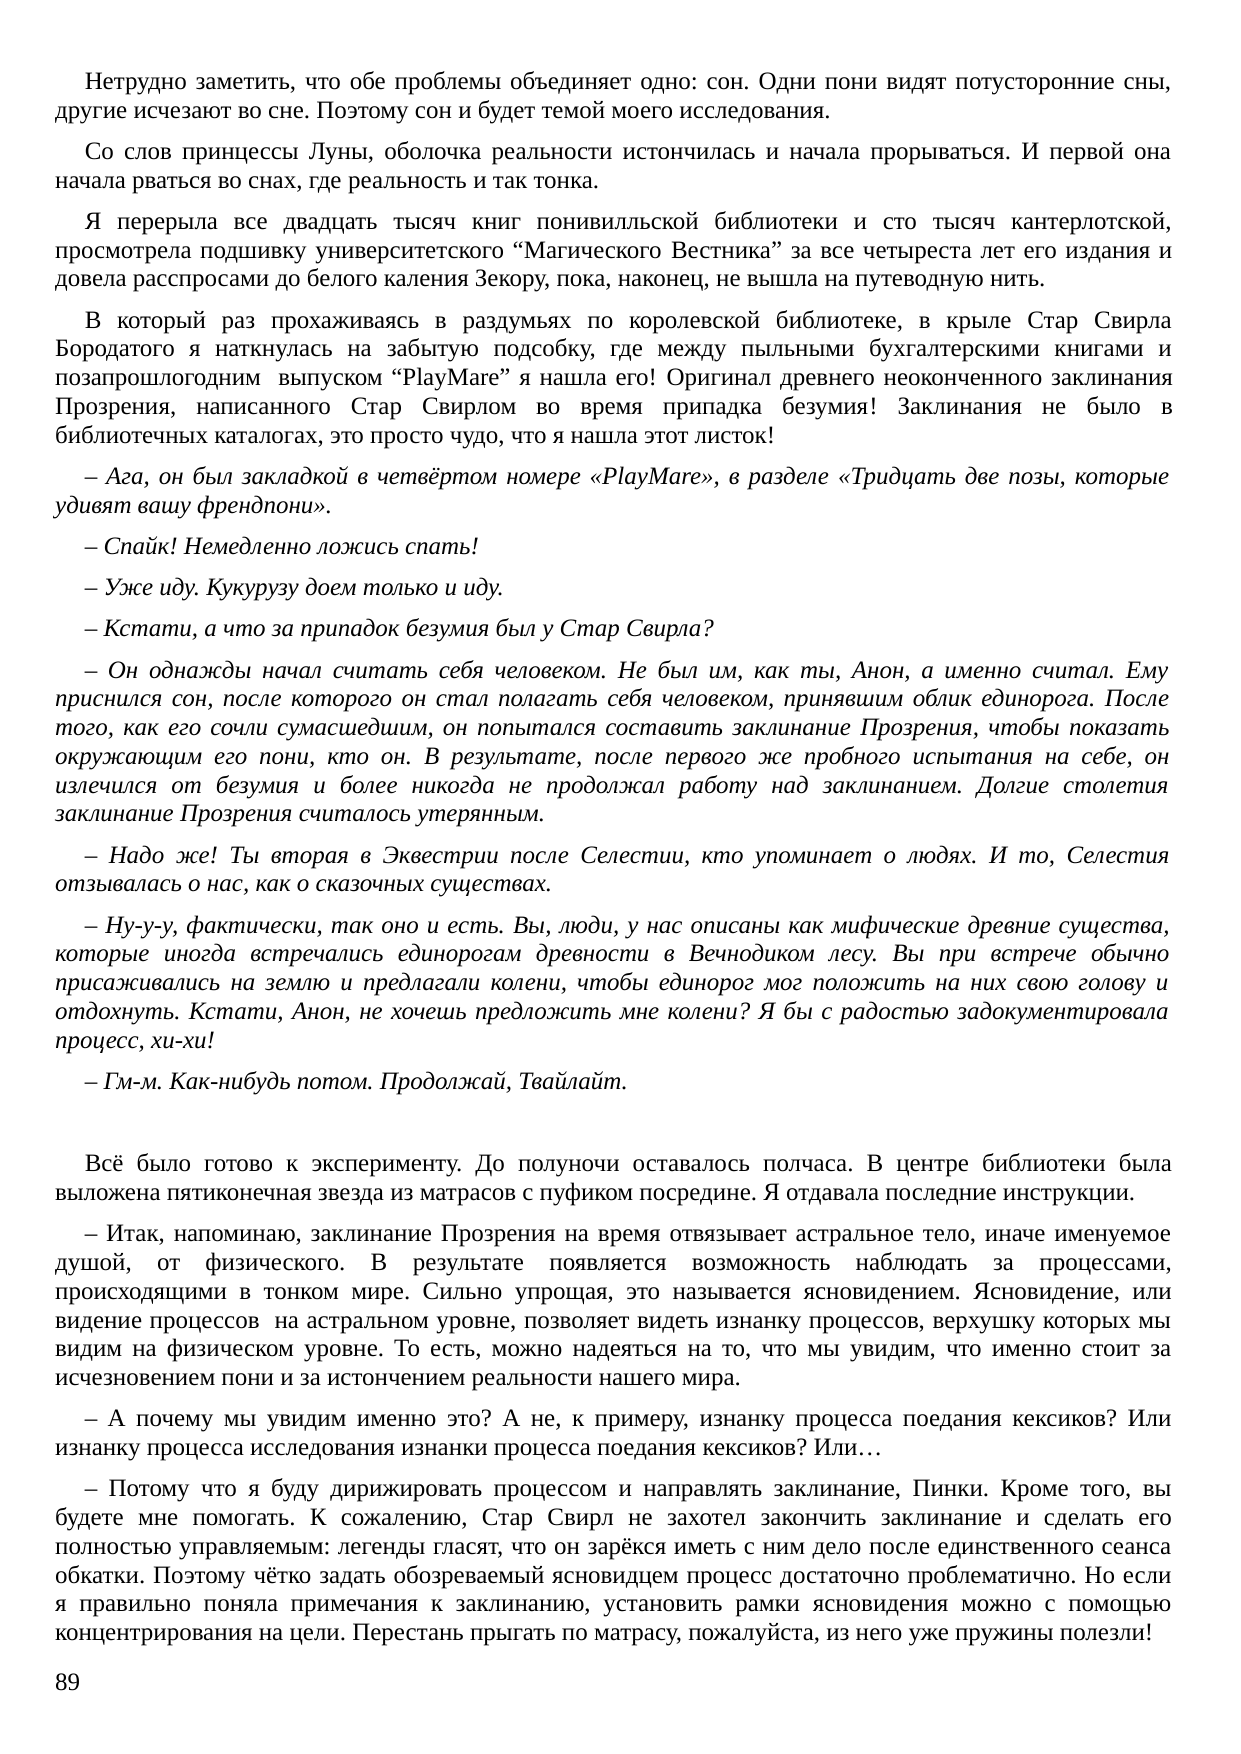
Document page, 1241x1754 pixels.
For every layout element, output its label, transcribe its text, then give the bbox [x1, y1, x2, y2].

text – Ну-у-у, фактически, так оно и есть. Вы, люди, у нас описаны как мифические древние существа, которые иногда встречались единорогам древности в Вечнодиком лесу. Вы при встрече обычно присаживались на землю и предлагали колени, чтобы единорог мог положить на них свою голову и отдохнуть. Кстати, Анон, не хочешь предложить мне колени? Я бы с радостью задокументировала процесс, хи-хи! [55, 910, 1173, 1053]
text – Кстати, а что за припадок безумия был у Стар Свирла? [55, 613, 1173, 642]
text – А почему мы увидим именно это? А не, к примеру, изнанку процесса поедания кексиков? Или изнанку процесса исследования изнанки процесса поедания кексиков? Или… [55, 1403, 1173, 1461]
text – Потому что я буду дирижировать процессом и направлять заклинание, Пинки. Кроме того, вы будете мне помогать. К сожалению, Стар Свирл не захотел закончить заклинание и сделать его полностью управляемым: легенды гласят, что он зарёкся иметь с ним дело после единственного сеанса обкатки. Поэтому чётко задать обозреваемый ясновидцем процесс достаточно проблематично. Но если я правильно поняла примечания к заклинанию, установить рамки ясновидения можно с помощью концентрирования на цели. Перестань прыгать по матрасу, пожалуйста, из него уже пружины полезли! [55, 1473, 1173, 1646]
text – Итак, напоминаю, заклинание Прозрения на время отвязывает астральное тело, иначе именуемое душой, от физического. В результате появляется возможность наблюдать за процессами, происходящими в тонком мире. Сильно упрощая, это называется ясновидением. Ясновидение, или видение процессов на астральном уровне, позволяет видеть изнанку процессов, верхушку которых мы видим на физическом уровне. То есть, можно надеяться на то, что мы увидим, что именно стоит за исчезновением пони и за истончением реальности нашего мира. [55, 1218, 1173, 1391]
text – Он однажды начал считать себя человеком. Не был им, как ты, Анон, а именно считал. Ему приснился сон, после которого он стал полагать себя человеком, принявшим облик единорога. После того, как его сочли сумасшедшим, он попытался составить заклинание Прозрения, чтобы показать окружающим его пони, кто он. В результате, после первого же пробного испытания на себе, он излечился от безумия и более никогда не продолжал работу над заклинанием. Долгие столетия заклинание Прозрения считалось утерянным. [55, 655, 1173, 827]
text Я перерыла все двадцать тысяч книг понивилльской библиотеки и сто тысяч кантерлотской, просмотрела подшивку университетского “Магического Вестника” за все четыреста лет его издания и довела расспросами до белого каления Зекору, пока, наконец, не вышла на путеводную нить. [55, 206, 1173, 292]
text – Ага, он был закладкой в четвёртом номере «PlayMare», в разделе «Тридцать две позы, которые удивят вашу френдпони». [55, 461, 1173, 518]
text Всё было готово к эксперименту. До полуночи оставалось полчаса. В центре библиотеки была выложена пятиконечная звезда из матрасов с пуфиком посредине. Я отдавала последние инструкции. [55, 1148, 1173, 1206]
text – Спайк! Немедленно ложись спать! [55, 531, 1173, 560]
text Со слов принцессы Луны, оболочка реальности истончилась и начала прорываться. И первой она начала рваться во снах, где реальность и так тонка. [55, 136, 1173, 193]
text – Уже иду. Кукурузу доем только и иду. [55, 572, 1173, 601]
text В который раз прохаживаясь в раздумьях по королевской библиотеке, в крыле Стар Свирла Бородатого я наткнулась на забытую подсобку, где между пыльными бухгалтерскими книгами и позапрошлогодним выпуском “PlayMare” я нашла его! Оригинал древнего неоконченного заклинания Прозрения, написанного Стар Свирлом во время припадка безумия! Заклинания не было в библиотечных каталогах, это просто чудо, что я нашла этот листок! [55, 305, 1173, 448]
text – Надо же! Ты вторая в Эквестрии после Селестии, кто упоминает о людях. И то, Селестия отзывалась о нас, как о сказочных существах. [55, 840, 1173, 897]
text Нетрудно заметить, что обе проблемы объединяет одно: сон. Одни пони видят потусторонние сны, другие исчезают во сне. Поэтому сон и будет темой моего исследования. [55, 66, 1173, 123]
text – Гм-м. Как-нибудь потом. Продолжай, Твайлайт. [55, 1066, 1173, 1095]
